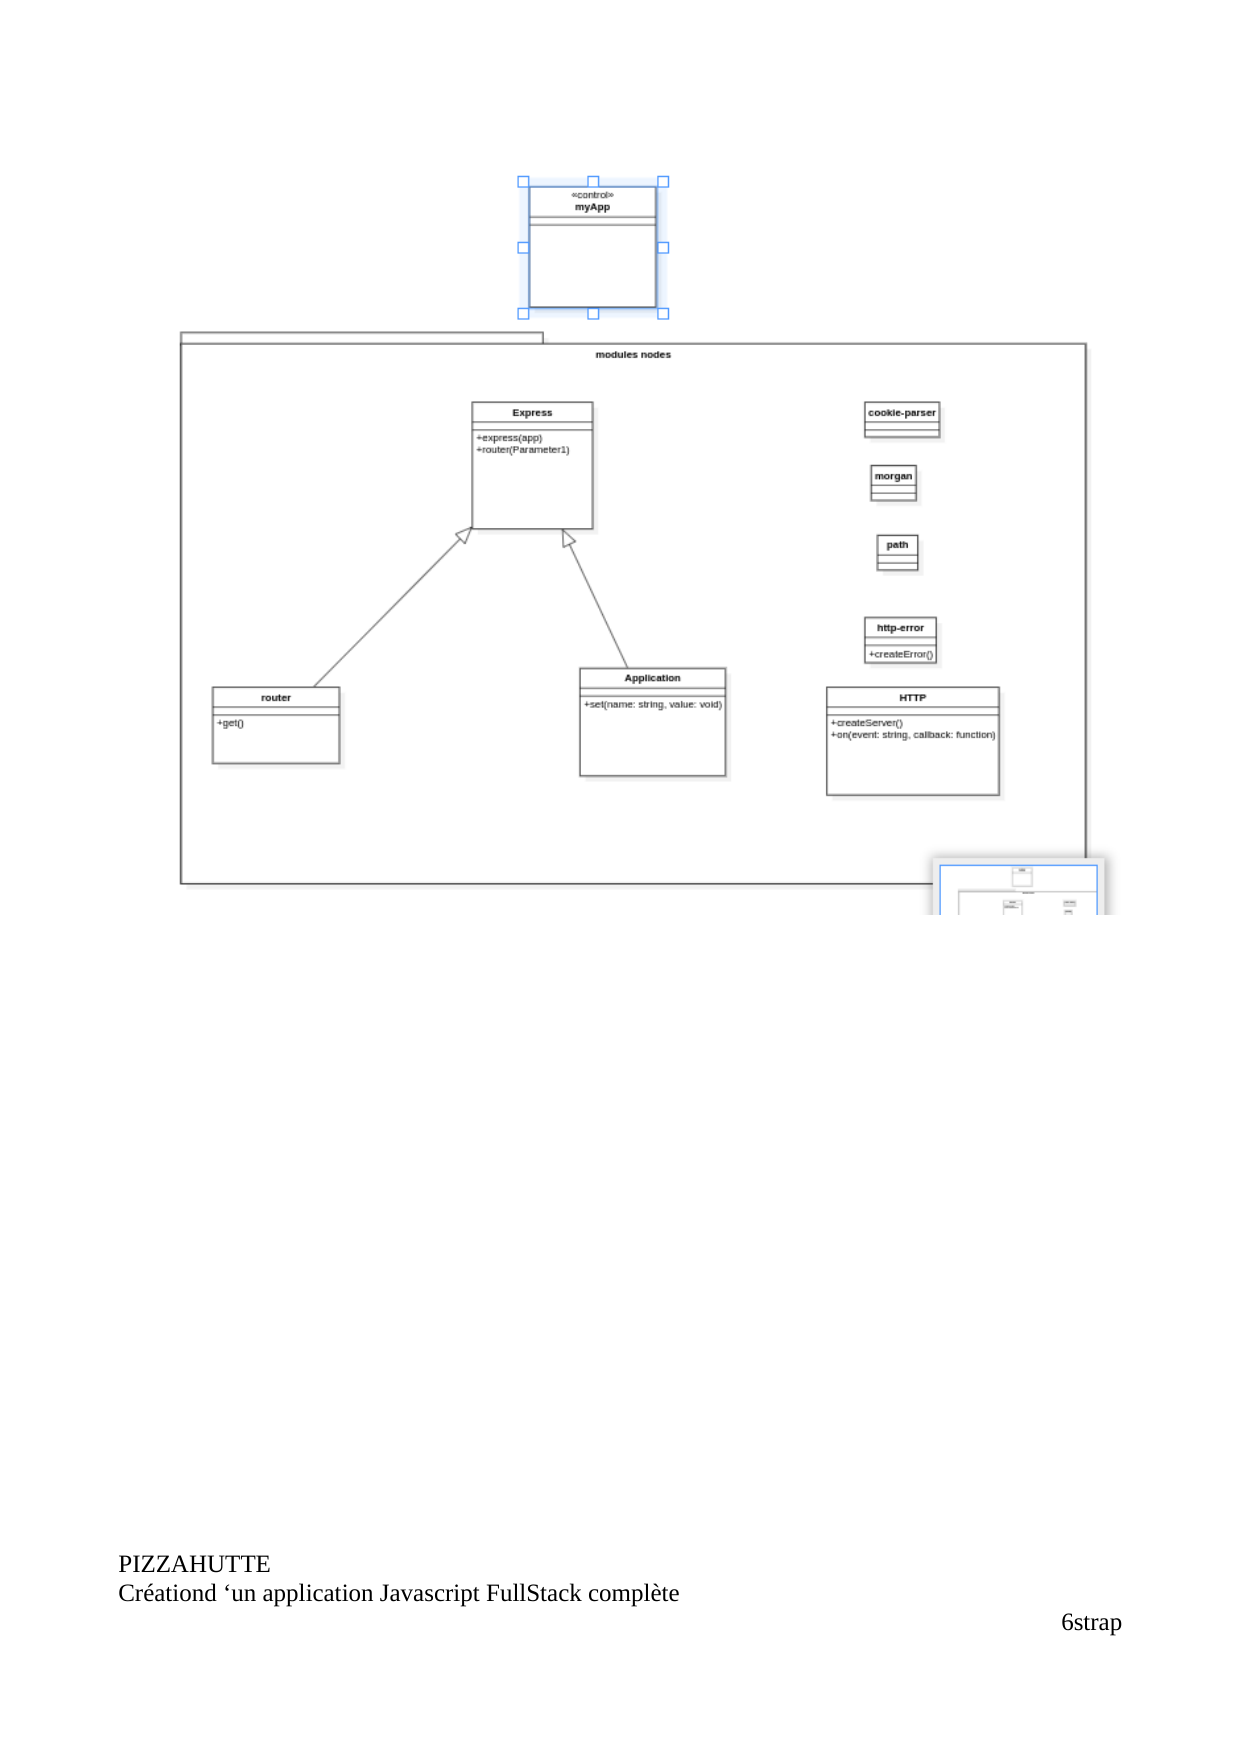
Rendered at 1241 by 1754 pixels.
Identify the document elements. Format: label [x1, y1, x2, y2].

picture [118, 172, 1123, 915]
